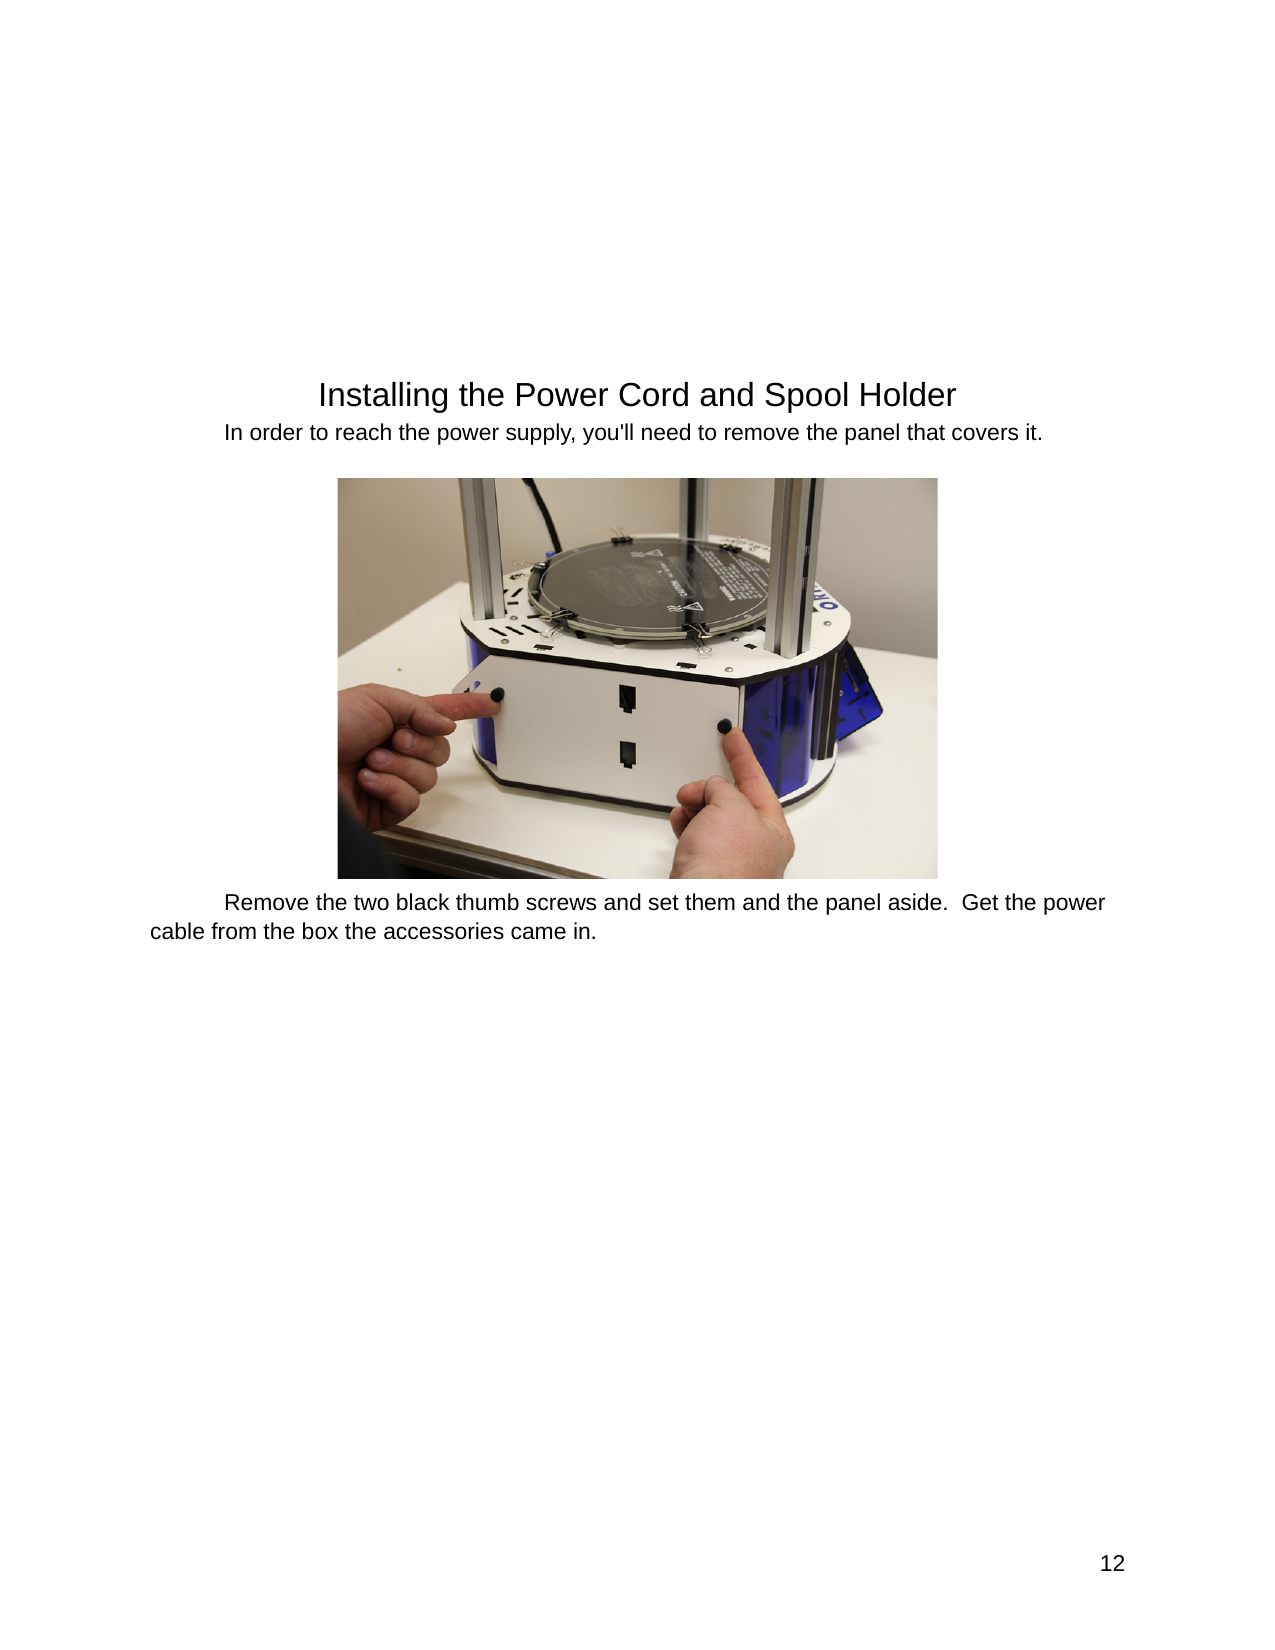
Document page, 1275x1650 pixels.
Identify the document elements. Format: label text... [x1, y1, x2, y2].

subtitle Installing the Power Cord and Spool Holder [150, 376, 1125, 414]
text Remove the two black thumb screws and set them and the panel aside. Get the power cable from the box the accessories came in. [150, 889, 1125, 944]
text In order to reach the power supply, you'll need to remove the panel that covers it. [150, 419, 1125, 445]
picture [337, 478, 938, 879]
